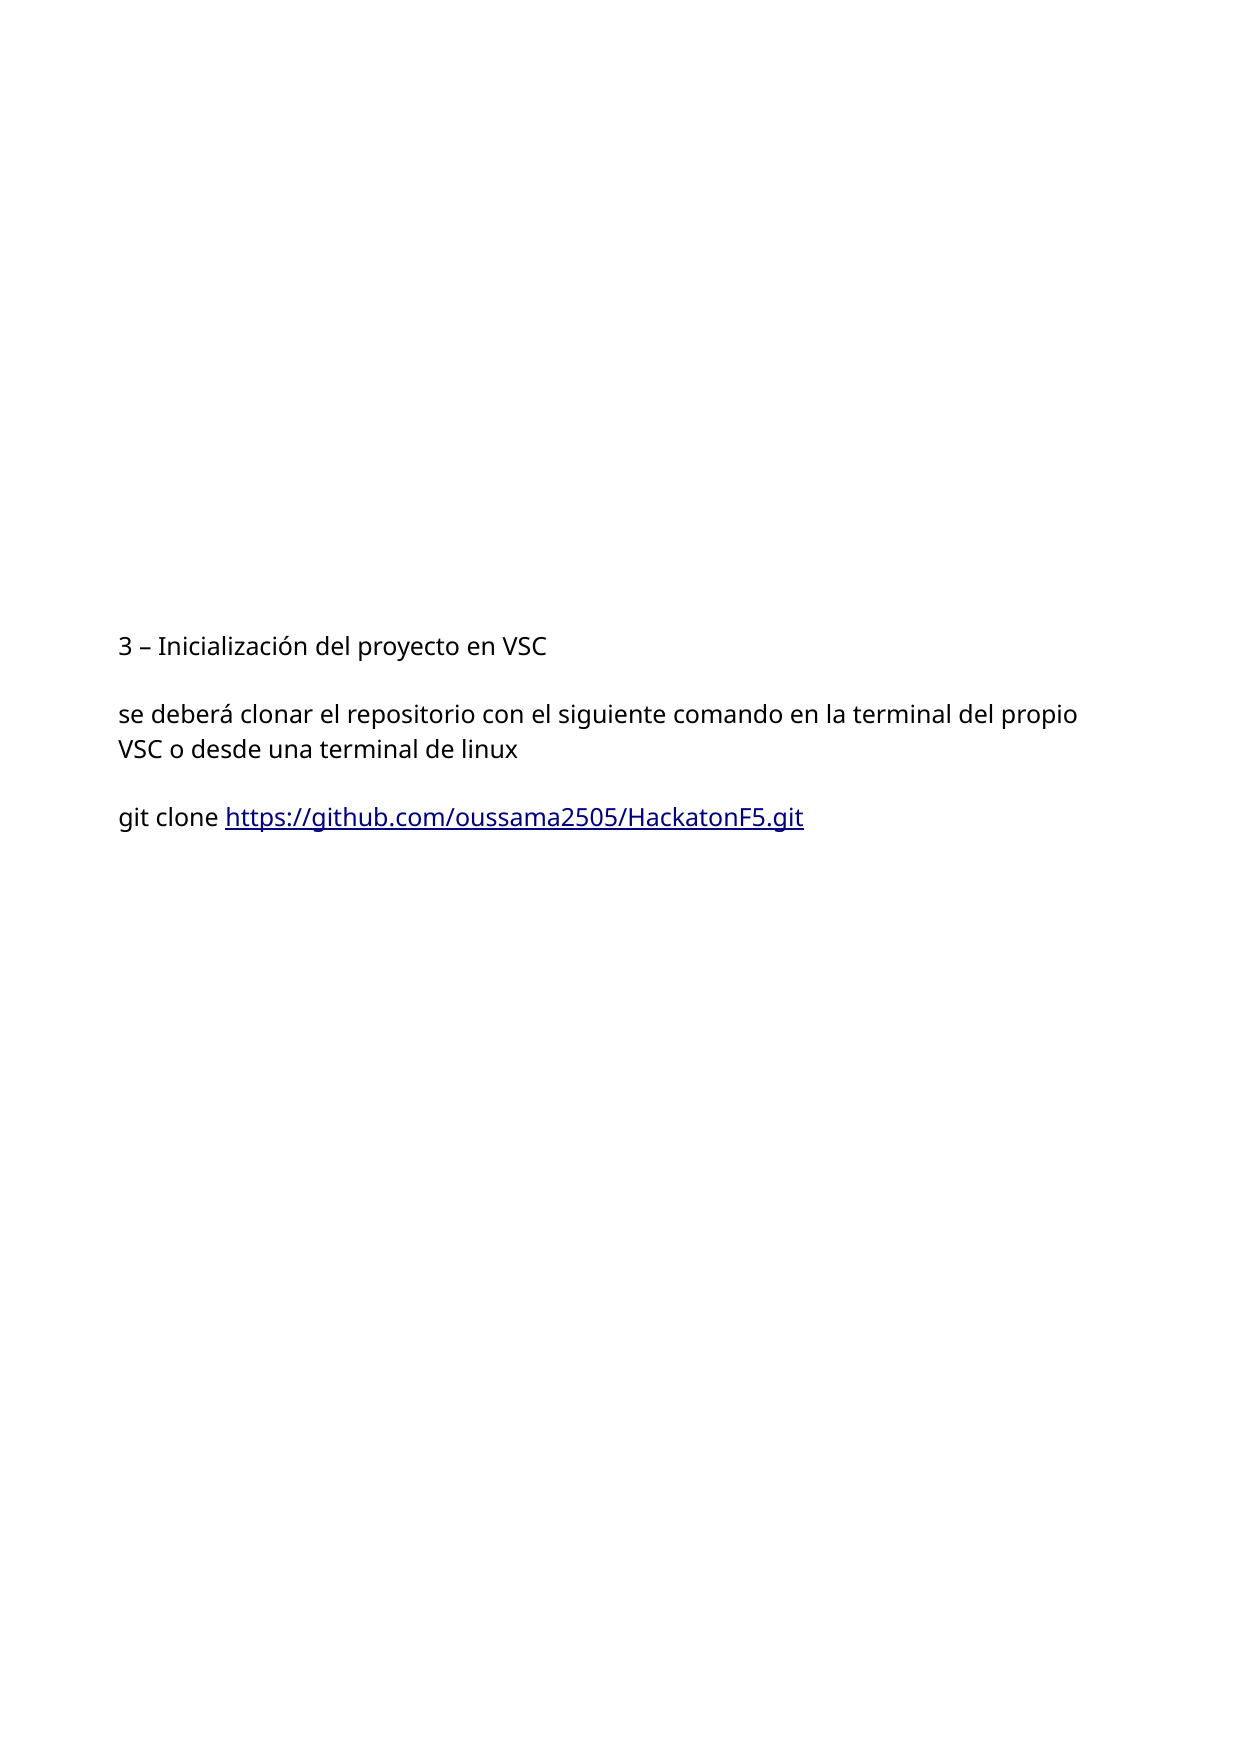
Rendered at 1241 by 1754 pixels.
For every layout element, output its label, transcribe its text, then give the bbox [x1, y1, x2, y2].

text se deberá clonar el repositorio con el siguiente comando en la terminal del propio VSC o desde una terminal de linux [118, 697, 1122, 765]
text 3 – Inicialización del proyecto en VSC [118, 629, 1122, 663]
text git clone https://github.com/oussama2505/HackatonF5.git [118, 799, 1122, 833]
